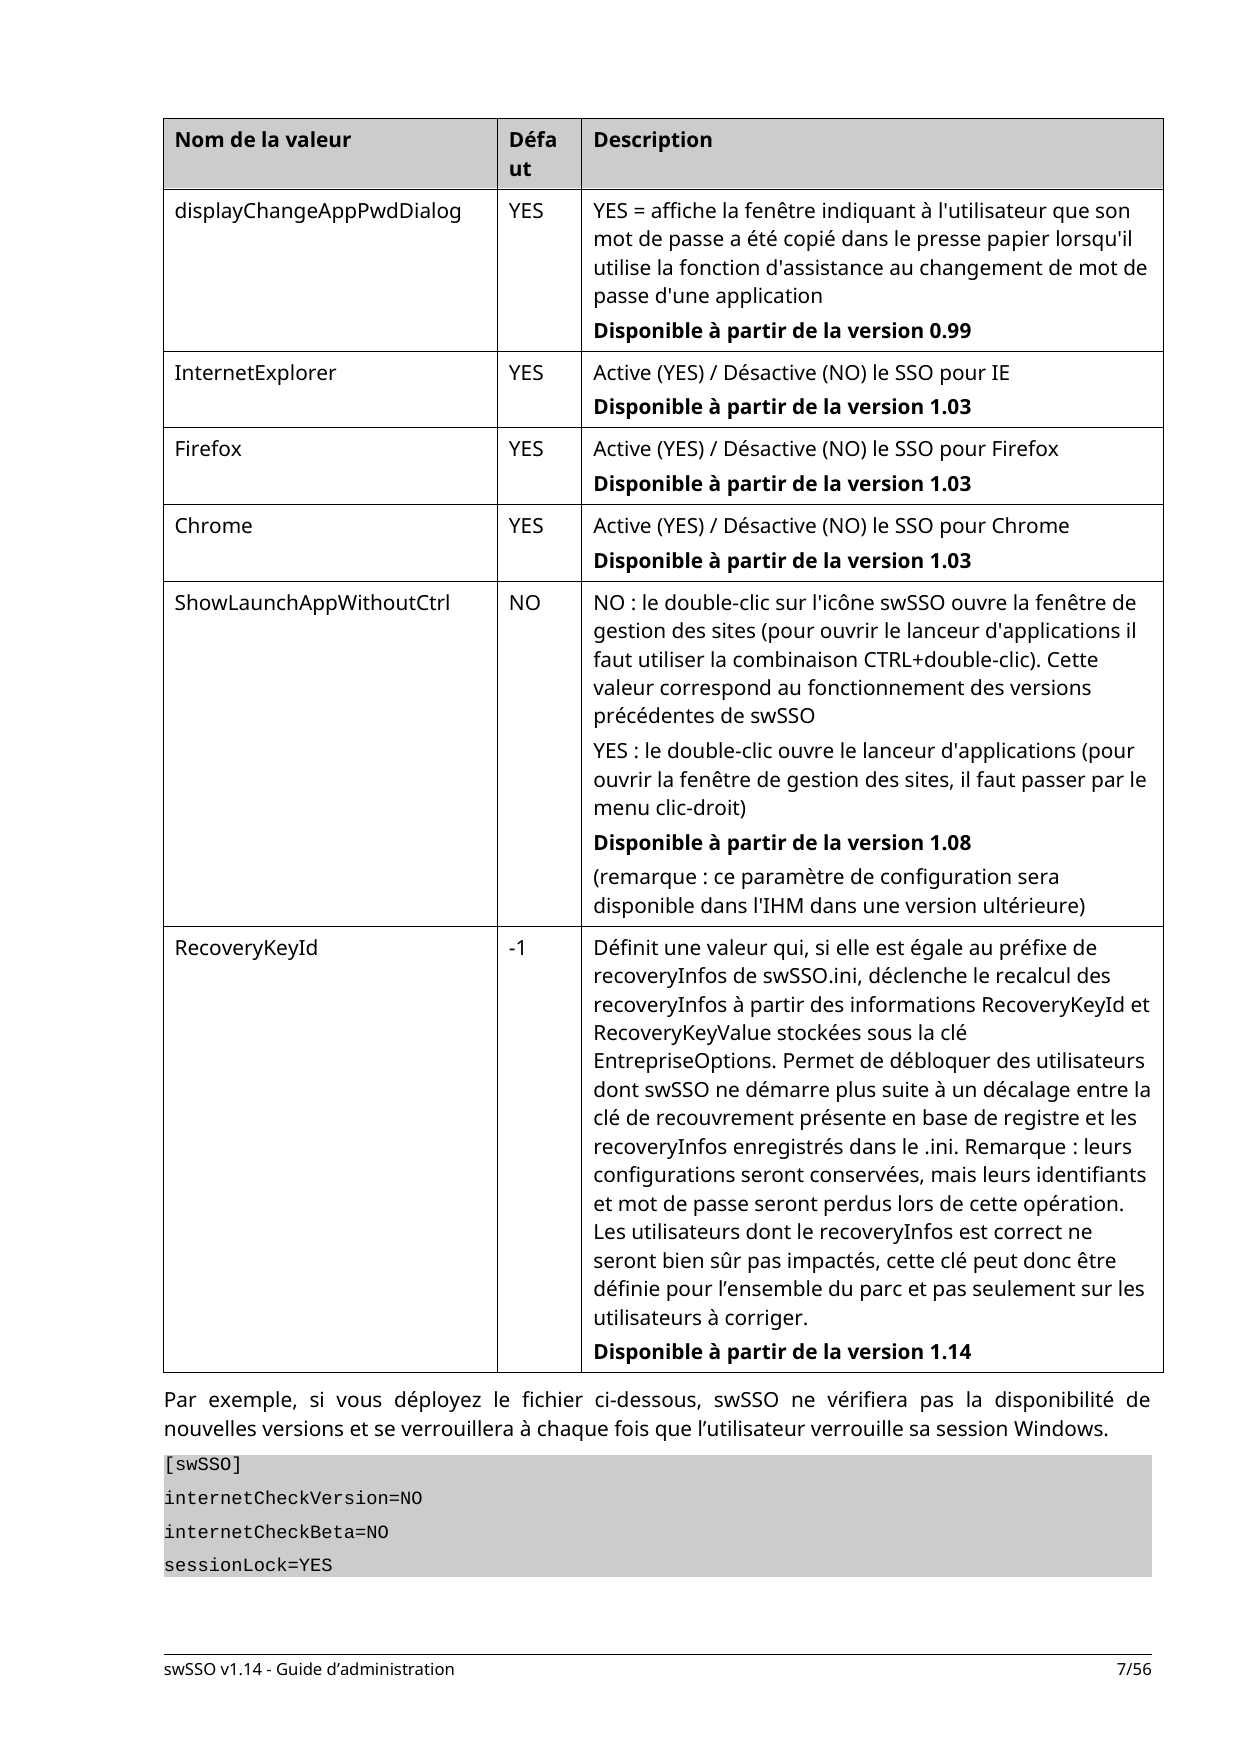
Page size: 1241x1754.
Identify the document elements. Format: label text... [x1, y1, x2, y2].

table_cell Active (YES) / Désactive (NO) le SSO pour Firefox Disponible à partir de la version 1.03 [582, 428, 1163, 504]
text internetCheckVersion=NO [164, 1489, 1152, 1510]
table_cell YES [498, 190, 581, 351]
text Par exemple, si vous déployez le fichier ci-dessous, swSSO ne vérifiera pas la disponibilité de nouvelles versions et se verrouillera à chaque fois que l’utilisateur verrouille sa session Windows. [164, 1386, 1152, 1442]
table_cell NO [498, 582, 581, 926]
table_cell Active (YES) / Désactive (NO) le SSO pour IE Disponible à partir de la version 1.03 [582, 352, 1163, 427]
table_cell Chrome [164, 505, 497, 581]
table_cell Active (YES) / Désactive (NO) le SSO pour Chrome Disponible à partir de la version 1.03 [582, 505, 1163, 581]
table_header Nom de la valeur [164, 119, 497, 188]
table_header Défaut [498, 119, 581, 188]
table_cell ShowLaunchAppWithoutCtrl [164, 582, 497, 926]
table_cell YES = affiche la fenêtre indiquant à l'utilisateur que son mot de passe a été copié dans le presse papier lorsqu'il utilise la fonction d'assistance au changement de mot de passe d'une application Disponible à partir de la version 0.99 [582, 190, 1163, 351]
table_cell YES [498, 505, 581, 581]
table_cell NO : le double-clic sur l'icône swSSO ouvre la fenêtre de gestion des sites (pour ouvrir le lanceur d'applications il faut utiliser la combinaison CTRL+double-clic). Cette valeur correspond au fonctionnement des versions précédentes de swSSO YES : le double-clic ouvre le lanceur d'applications (pour ouvrir la fenêtre de gestion des sites, il faut passer par le menu clic-droit) Disponible à partir de la version 1.08 (remarque : ce paramètre de configuration sera disponible dans l'IHM dans une version ultérieure) [582, 582, 1163, 926]
table_cell YES [498, 428, 581, 504]
table_cell InternetExplorer [164, 352, 497, 427]
table_cell Définit une valeur qui, si elle est égale au préfixe de recoveryInfos de swSSO.ini, déclenche le recalcul des recoveryInfos à partir des informations RecoveryKeyId et RecoveryKeyValue stockées sous la clé EntrepriseOptions. Permet de débloquer des utilisateurs dont swSSO ne démarre plus suite à un décalage entre la clé de recouvrement présente en base de registre et les recoveryInfos enregistrés dans le .ini. Remarque : leurs configurations seront conservées, mais leurs identifiants et mot de passe seront perdus lors de cette opération. Les utilisateurs dont le recoveryInfos est correct ne seront bien sûr pas impactés, cette clé peut donc être définie pour l’ensemble du parc et pas seulement sur les utilisateurs à corriger. Disponible à partir de la version 1.14 [582, 927, 1163, 1372]
table_cell RecoveryKeyId [164, 927, 497, 1372]
text internetCheckBeta=NO [164, 1522, 1152, 1544]
text [swSSO] [164, 1455, 1152, 1476]
table_cell Firefox [164, 428, 497, 504]
text sessionLock=YES [164, 1556, 1152, 1577]
table_cell YES [498, 352, 581, 427]
table_cell -1 [498, 927, 581, 1372]
table_header Description [582, 119, 1163, 188]
table_cell displayChangeAppPwdDialog [164, 190, 497, 351]
